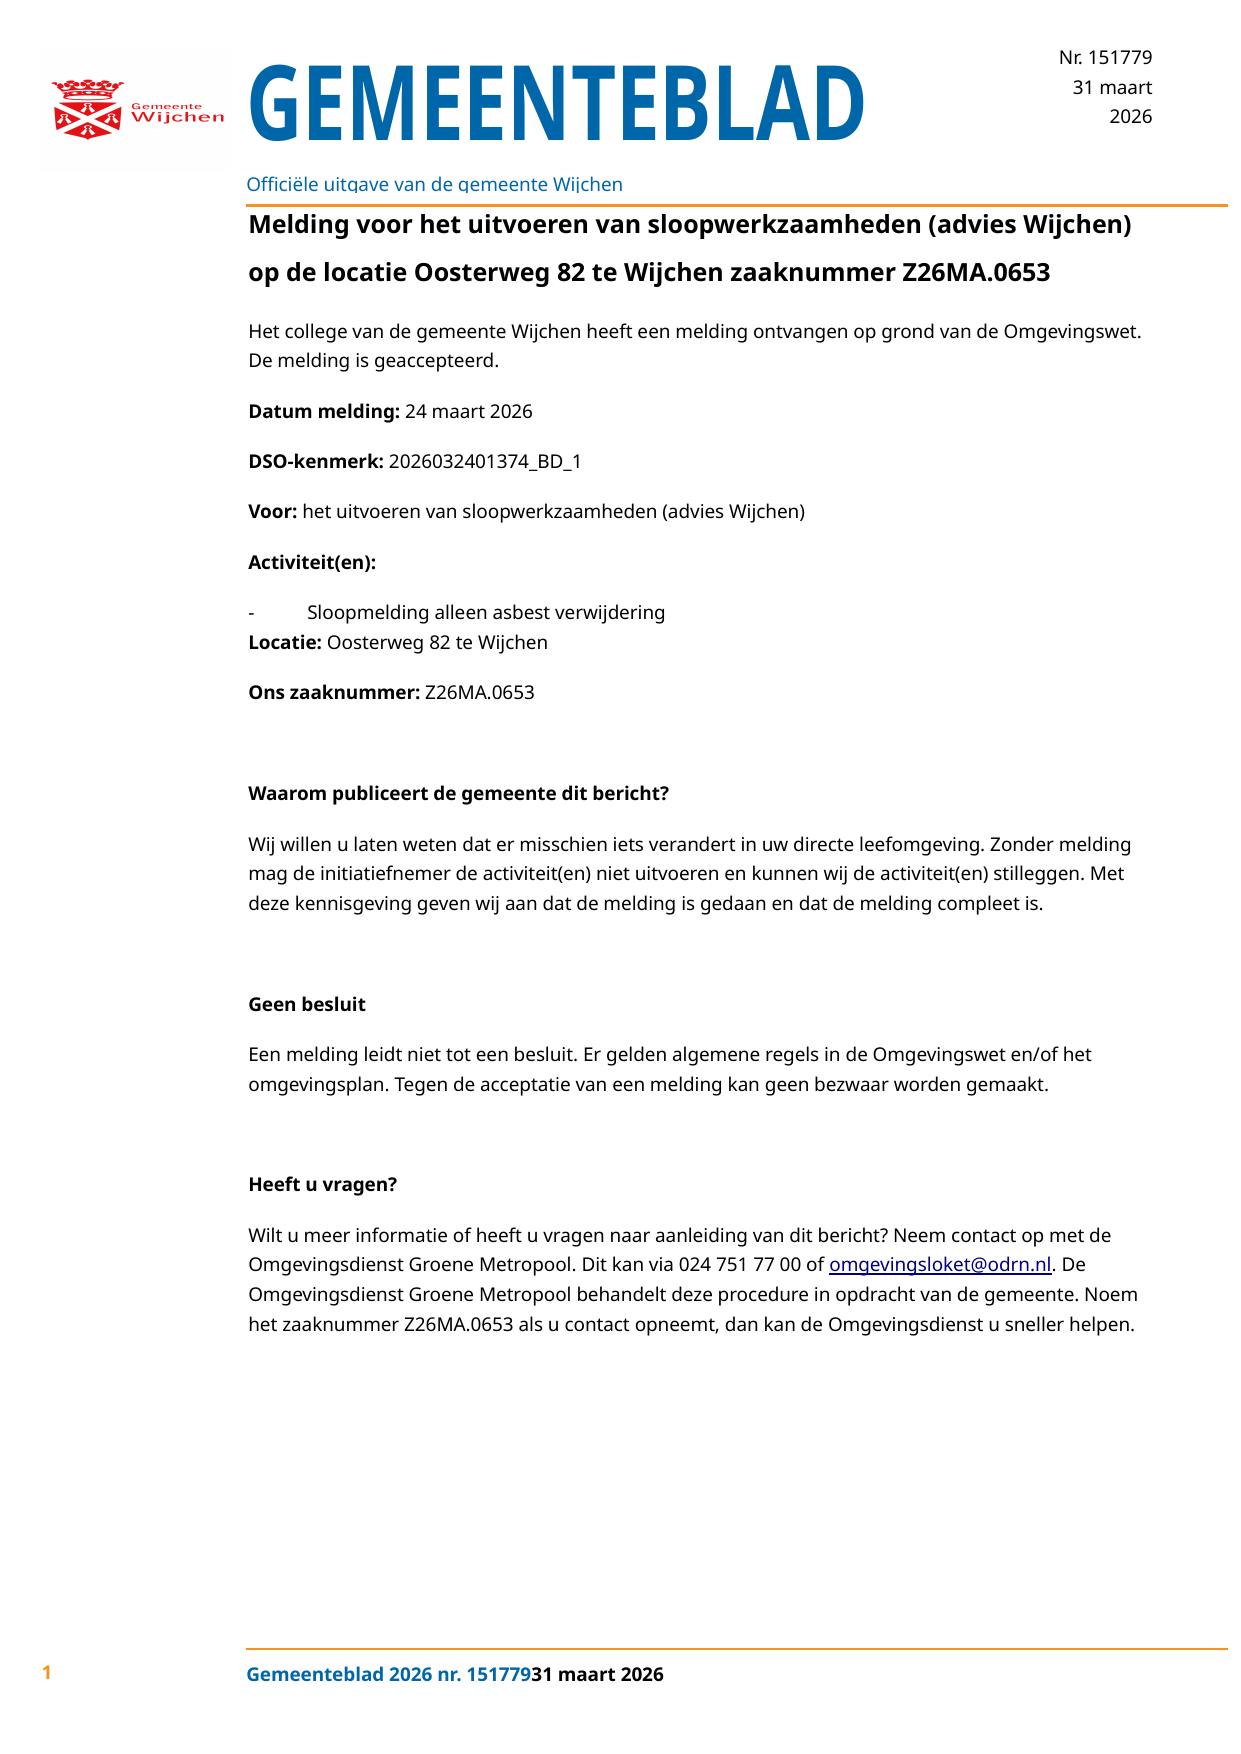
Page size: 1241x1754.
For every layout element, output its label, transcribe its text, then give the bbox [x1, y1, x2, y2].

text Wilt u meer informatie of heeft u vragen naar aanleiding van dit bericht? Neem contact op met de Omgevingsdienst Groene Metropool. Dit kan via 024 751 77 00 of omgevingsloket@odrn.nl. De Omgevingsdienst Groene Metropool behandelt deze procedure in opdracht van de gemeente. Noem het zaaknummer Z26MA.0653 als u contact opneemt, dan kan de Omgevingsdienst u sneller helpen. [248, 1222, 1152, 1337]
picture [41, 47, 231, 172]
text Melding voor het uitvoeren van sloopwerkzaamheden (advies Wijchen) op de locatie Oosterweg 82 te Wijchen zaaknummer Z26MA.0653 [248, 207, 1152, 288]
text Waarom publiceert de gemeente dit bericht? [248, 780, 1152, 806]
text Geen besluit [248, 991, 1152, 1017]
text Het college van de gemeente Wijchen heeft een melding ontvangen op grond van de Omgevingswet. De melding is geaccepteerd. [248, 318, 1152, 373]
list Sloopmelding alleen asbest verwijdering [248, 599, 1152, 625]
text Locatie: Oosterweg 82 te Wijchen [248, 629, 1152, 655]
text DSO-kenmerk: 2026032401374_BD_1 [248, 448, 1152, 474]
text Voor: het uitvoeren van sloopwerkzaamheden (advies Wijchen) [248, 499, 1152, 524]
text Een melding leidt niet tot een besluit. Er gelden algemene regels in de Omgevingswet en/of het omgevingsplan. Tegen de acceptatie van een melding kan geen bezwaar worden gemaakt. [248, 1041, 1152, 1097]
text Wij willen u laten weten dat er misschien iets verandert in uw directe leefomgeving. Zonder melding mag de initiatiefnemer de activiteit(en) niet uitvoeren en kunnen wij de activiteit(en) stilleggen. Met deze kennisgeving geven wij aan dat de melding is gedaan en dat de melding compleet is. [248, 831, 1152, 916]
text Datum melding: 24 maart 2026 [248, 398, 1152, 424]
text Activiteit(en): [248, 549, 1152, 575]
text Heeft u vragen? [248, 1172, 1152, 1197]
text Ons zaaknummer: Z26MA.0653 [248, 679, 1152, 705]
